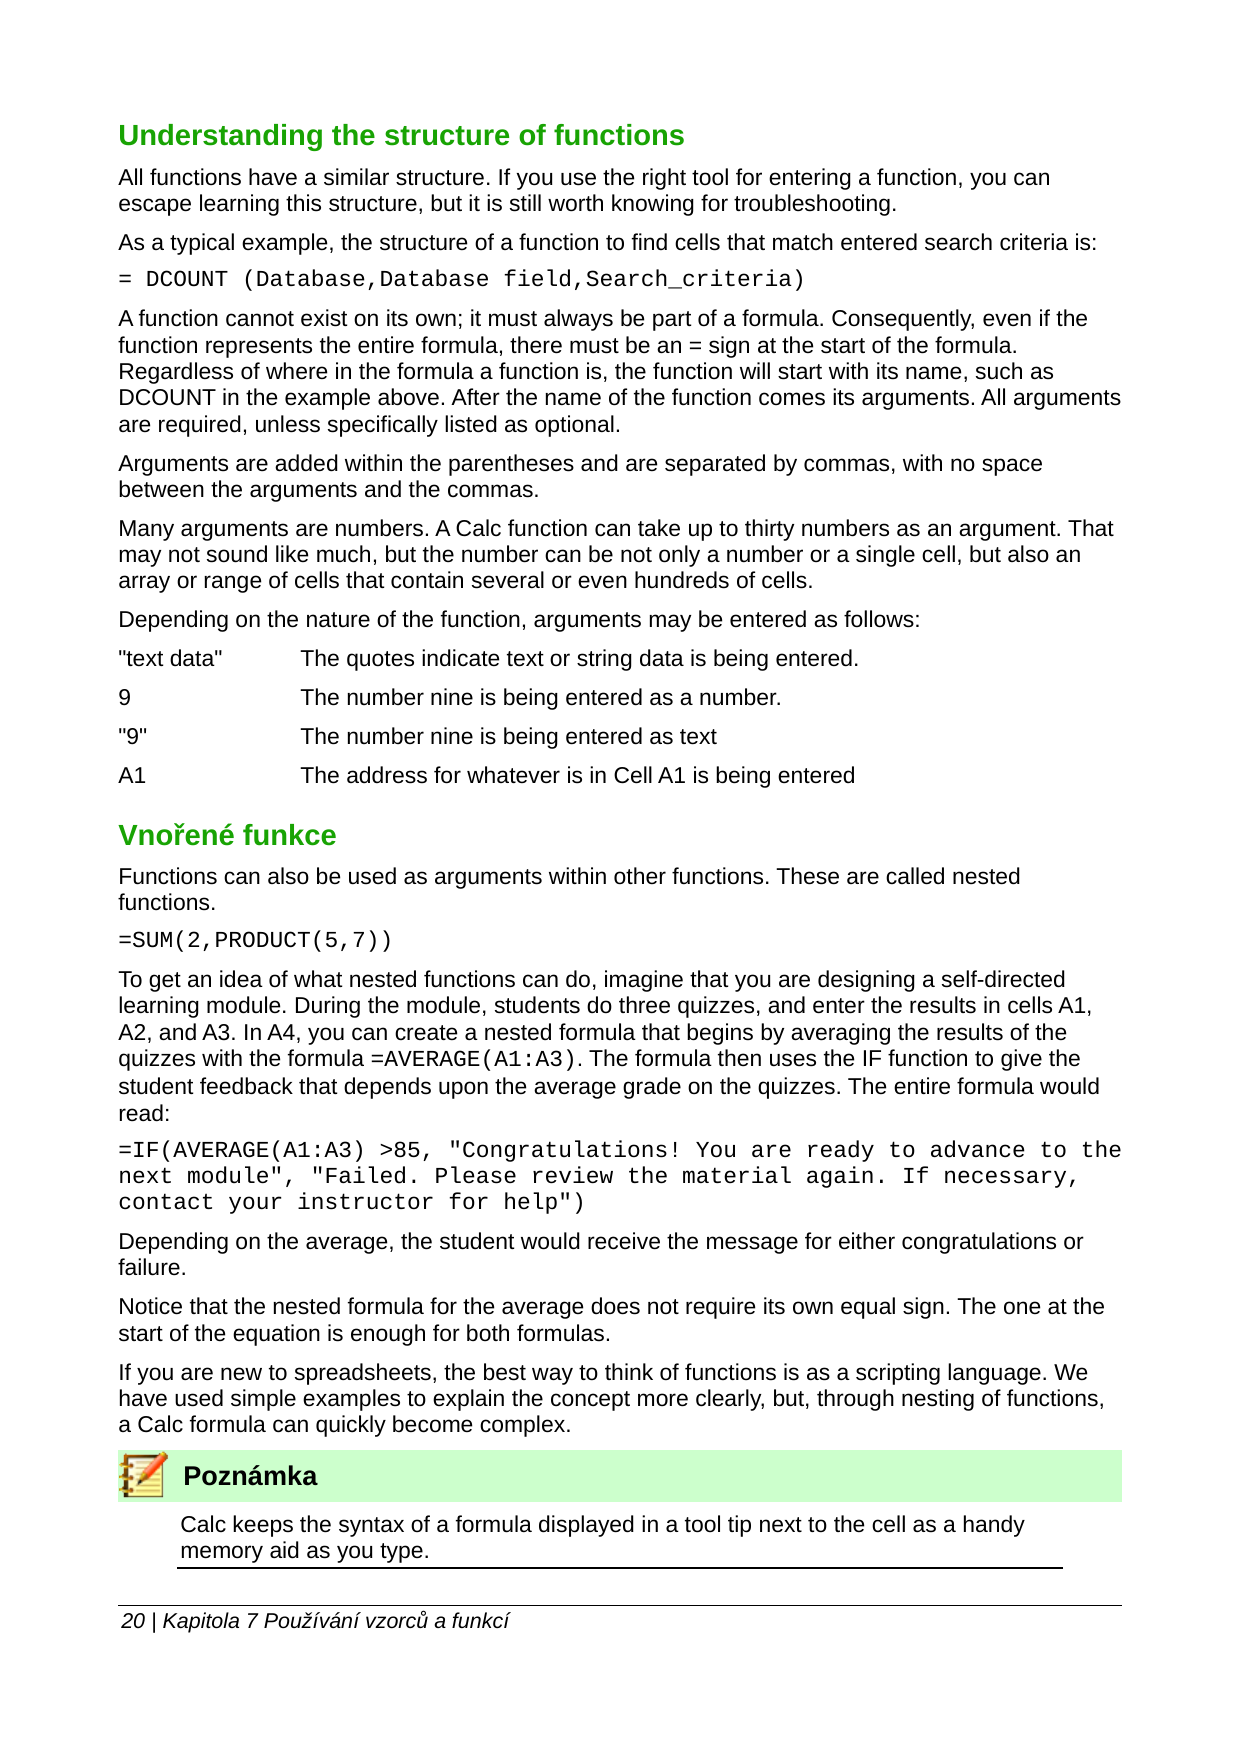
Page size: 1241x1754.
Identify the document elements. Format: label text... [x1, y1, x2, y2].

text Depending on the nature of the function, arguments may be entered as follows: [118, 606, 1122, 633]
table_cell The number nine is being entered as text [300, 723, 1122, 762]
subtitle Understanding the structure of functions [118, 118, 1122, 152]
table_cell The address for whatever is in Cell A1 is being entered [300, 762, 1122, 794]
text If you are new to spreadsheets, the best way to think of functions is as a scripting language. We have used simple examples to explain the concept more clearly, but, through nesting of functions, a Calc formula can quickly become complex. [118, 1358, 1122, 1437]
text = DCOUNT (Database,Database field,Search_criteria) [118, 267, 1122, 293]
table_header "text data" [118, 645, 300, 684]
text A function cannot exist on its own; it must always be part of a formula. Consequently, even if the function represents the entire formula, there must be an = sign at the start of the formula. Regardless of where in the formula a function is, the function will start with its name, such as DCOUNT in the example above. After the name of the function comes its arguments. All arguments are required, unless specifically listed as optional. [118, 305, 1122, 437]
subtitle Poznámka [118, 1450, 1122, 1502]
text Many arguments are numbers. A Calc function can take up to thirty numbers as an argument. That may not sound like much, but the number can be not only a number or a single cell, but also an array or range of cells that contain several or even hundreds of cells. [118, 515, 1122, 594]
text As a typical example, the structure of a function to find cells that match entered search criteria is: [118, 229, 1122, 255]
text =IF(AVERAGE(A1:A3) >85, "Congratulations! You are ready to advance to the next module", "Failed. Please review the material again. If necessary, contact your instructor for help") [118, 1138, 1122, 1216]
text =SUM(2,PRODUCT(5,7)) [118, 928, 1122, 954]
text Depending on the average, the student would receive the message for either congratulations or failure. [118, 1228, 1122, 1281]
table_cell "9" [118, 723, 300, 762]
text All functions have a similar structure. If you use the right tool for entering a function, you can escape learning this structure, but it is still worth knowing for troubleshooting. [118, 163, 1122, 216]
picture [119, 1450, 170, 1501]
table_cell A1 [118, 762, 300, 794]
text To get an idea of what nested functions can do, imagine that you are designing a self-directed learning module. During the module, students do three quizzes, and enter the results in cells A1, A2, and A3. In A4, you can create a nested formula that begins by averaging the results of the quizzes with the formula =AVERAGE(A1:A3). The formula then uses the IF function to give the student feedback that depends upon the average grade on the quizzes. The entire formula would read: [118, 966, 1122, 1126]
table_cell 9 [118, 684, 300, 723]
text Arguments are added within the parentheses and are separated by commas, with no space between the arguments and the commas. [118, 449, 1122, 502]
table_cell The number nine is being entered as a number. [300, 684, 1122, 723]
text Functions can also be used as arguments within other functions. These are called nested functions. [118, 863, 1122, 916]
text Calc keeps the syntax of a formula displayed in a tool tip next to the cell as a handy memory aid as you type. [177, 1508, 1063, 1567]
table_header The quotes indicate text or string data is being entered. [300, 645, 1122, 684]
text Notice that the nested formula for the average does not require its own equal sign. The one at the start of the equation is enough for both formulas. [118, 1293, 1122, 1346]
subtitle Vnořené funkce [118, 818, 1122, 851]
